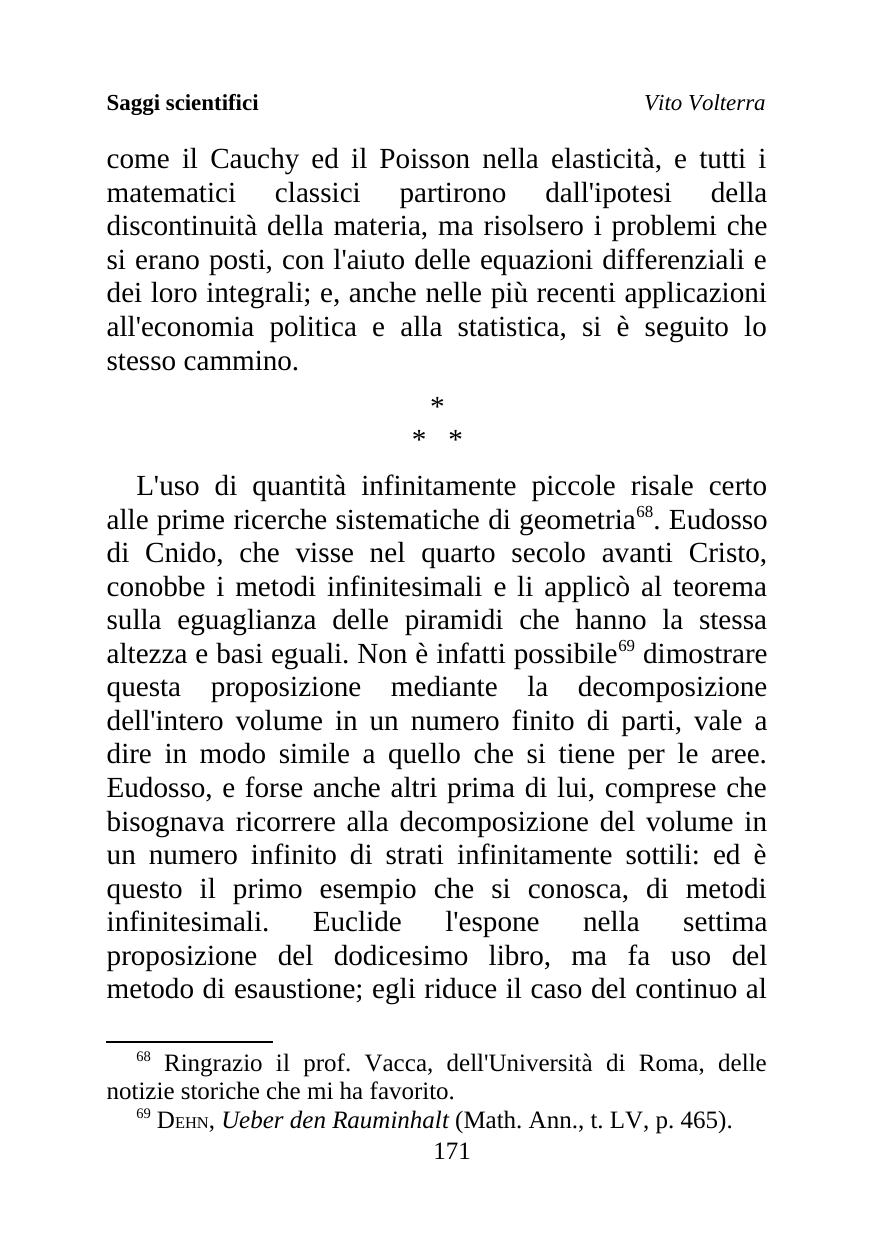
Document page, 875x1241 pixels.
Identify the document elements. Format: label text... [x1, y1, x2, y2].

text come il Cauchy ed il Poisson nella elasticità, e tutti i matematici classici partirono dall'ipotesi della discontinuità della materia, ma risolsero i problemi che si erano posti, con l'aiuto delle equazioni differenziali e dei loro integrali; e, anche nelle più recenti applicazioni all'economia politica e alla statistica, si è seguito lo stesso cammino. [106, 141, 768, 376]
text Dehn, Ueber den Rauminhalt (Math. Ann., t. LV, p. 465). [106, 1105, 768, 1134]
text Ringrazio il prof. Vacca, dell'Università di Roma, delle notizie storiche che mi ha favorito. [106, 1048, 768, 1105]
text * * * [106, 389, 768, 456]
text L'uso di quantità infinitamente piccole risale certo alle prime ricerche sistematiche di geometria. Eudosso di Cnido, che visse nel quarto secolo avanti Cristo, conobbe i metodi infinitesimali e li applicò al teorema sulla eguaglianza delle piramidi che hanno la stessa altezza e basi eguali. Non è infatti possibile dimostrare questa proposizione mediante la decomposizione dell'intero volume in un numero finito di parti, vale a dire in modo simile a quello che si tiene per le aree. Eudosso, e forse anche altri prima di lui, comprese che bisognava ricorrere alla decomposizione del volume in un numero infinito di strati infinitamente sottili: ed è questo il primo esempio che si conosca, di metodi infinitesimali. Euclide l'espone nella settima proposizione del dodicesimo libro, ma fa uso del metodo di esaustione; egli riduce il caso del continuo al [106, 468, 768, 1005]
